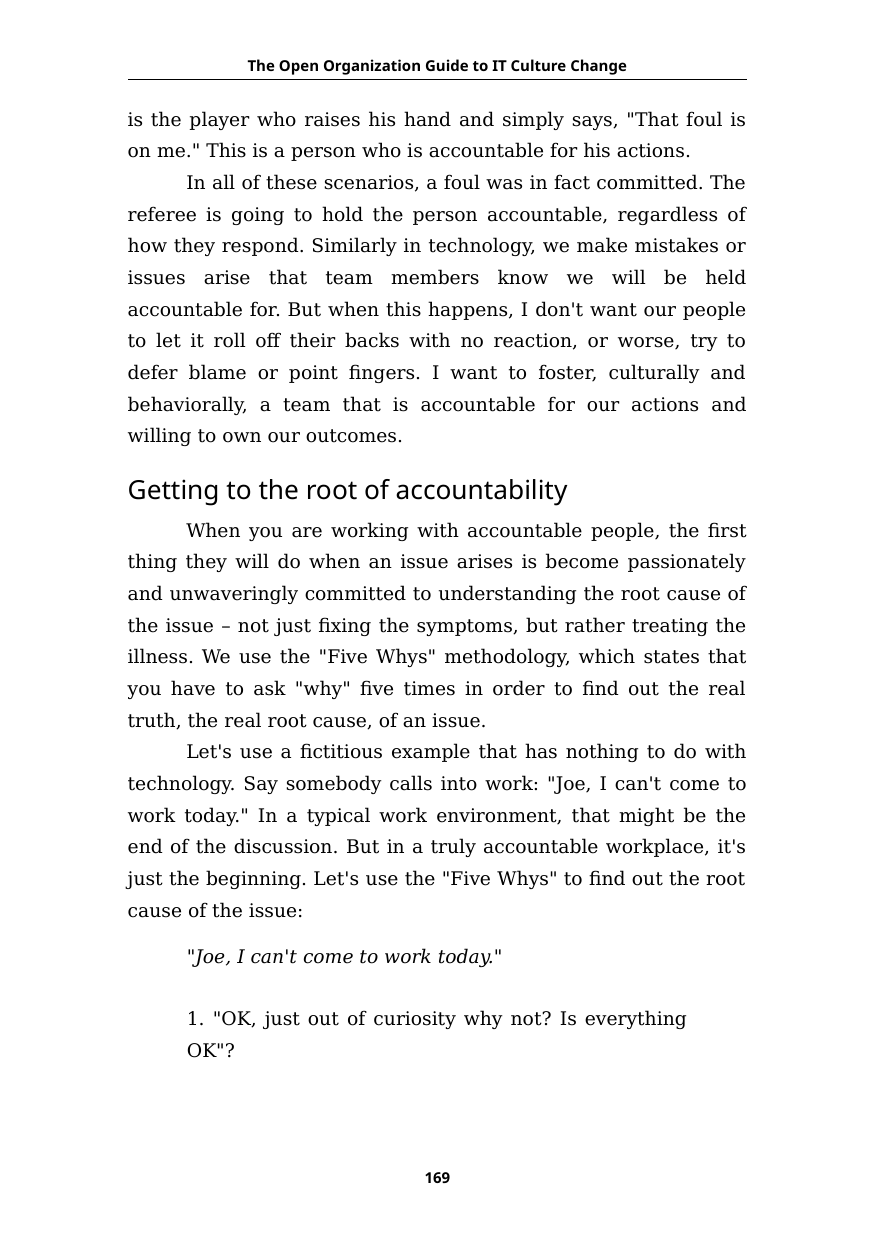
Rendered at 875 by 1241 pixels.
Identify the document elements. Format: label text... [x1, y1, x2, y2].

text In all of these scenarios, a foul was in fact committed. The referee is going to hold the person accountable, regardless of how they respond. Similarly in technology, we make mistakes or issues arise that team members know we will be held accountable for. But when this happens, I don't want our people to let it roll off their backs with no reaction, or worse, try to defer blame or point fingers. I want to foster, culturally and behaviorally, a team that is accountable for our actions and willing to own our outcomes. [127, 172, 747, 447]
text When you are working with accountable people, the first thing they will do when an issue arises is become passionately and unwaveringly committed to understanding the root cause of the issue – not just fixing the symptoms, but rather treating the illness. We use the "Five Whys" methodology, which states that you have to ask "why" five times in order to find out the real truth, the real root cause, of an issue. [127, 520, 747, 732]
text is the player who raises his hand and simply says, "That foul is on me." This is a person who is accountable for his actions. [127, 109, 747, 162]
text Let's use a fictitious example that has nothing to do with technology. Say somebody calls into work: "Joe, I can't come to work today." In a typical work environment, that might be the end of the discussion. But in a truly accountable workplace, it's just the beginning. Let's use the "Five Whys" to find out the root cause of the issue: [127, 742, 747, 922]
subtitle Getting to the root of accountability [127, 472, 747, 507]
text 1. "OK, just out of curiosity why not? Is everything OK"? [187, 1008, 688, 1062]
text "Joe, I can't come to work today." [187, 947, 688, 968]
